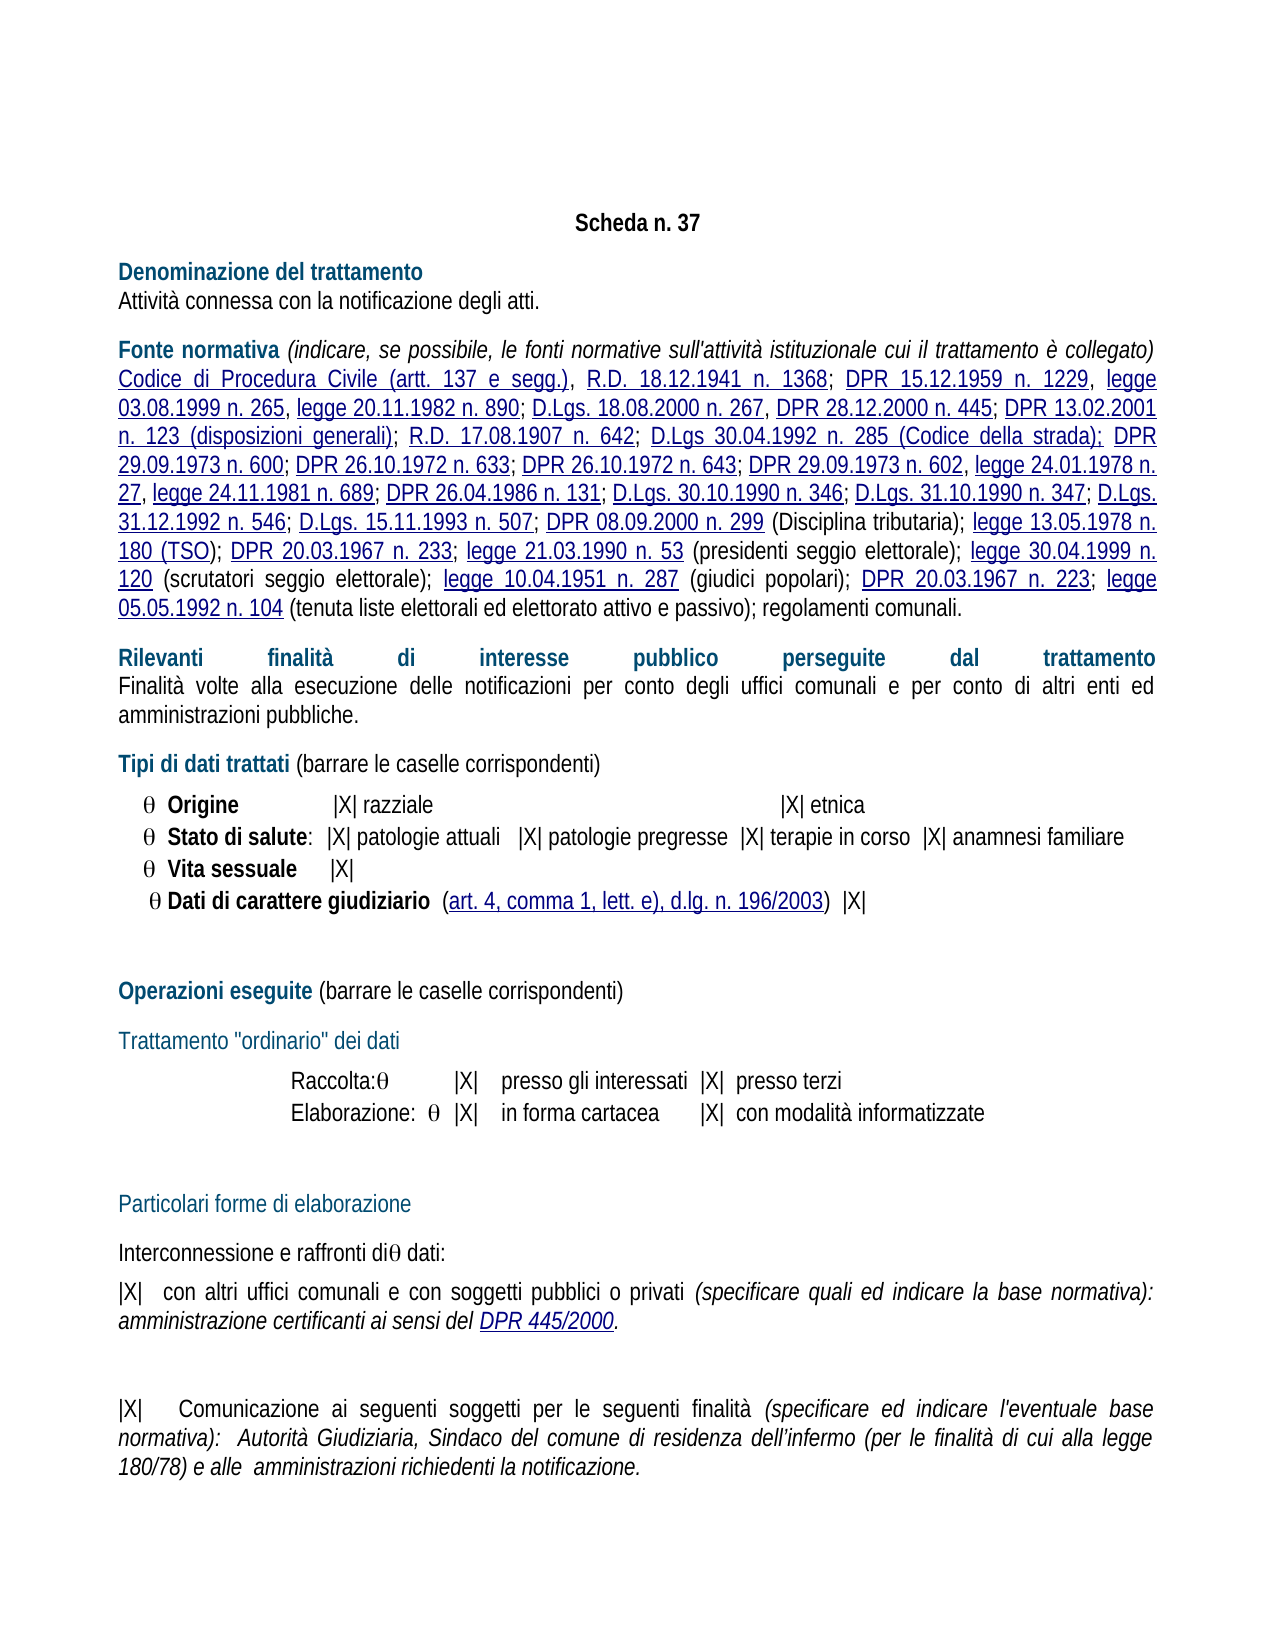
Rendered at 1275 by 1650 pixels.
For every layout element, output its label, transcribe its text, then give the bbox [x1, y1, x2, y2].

text |X| con altri uffici comunali e con soggetti pubblici o privati (specificare quali ed indicare la base normativa): amministrazione certificanti ai sensi del DPR 445/2000. [118, 1277, 1157, 1334]
text Operazioni eseguite (barrare le caselle corrispondenti) [118, 976, 1157, 1005]
text Denominazione del trattamento Attività connessa con la notificazione degli atti. [118, 257, 1157, 314]
table_cell [1129, 884, 1134, 916]
table_cell |X| patologie pregresse [511, 820, 733, 852]
text Particolari forme di elaborazione [118, 1188, 1157, 1217]
table_header |X| etnica [779, 788, 912, 820]
table_cell [1129, 820, 1134, 852]
table_cell |X| con modalità informatizzate [693, 1097, 992, 1129]
table_header |X| razziale [326, 788, 778, 820]
table_cell [622, 852, 845, 884]
text Scheda n. 37 [118, 208, 1157, 236]
text Tipi di dati trattati (barrare le caselle corrispondenti) [118, 749, 1157, 778]
table_cell  Stato di salute: [141, 820, 319, 852]
table_header  Origine [141, 788, 326, 820]
table_header |X| presso terzi [693, 1065, 992, 1097]
table_cell |X| in forma cartacea [447, 1097, 693, 1129]
table_header [1129, 788, 1134, 820]
text Trattamento "ordinario" dei dati [118, 1026, 1157, 1054]
table_cell Elaborazione:  [283, 1097, 447, 1129]
text |X| Comunicazione ai seguenti soggetti per le seguenti finalità (specificare ed indicare l'eventuale base normativa): Autorità Giudiziaria, Sindaco del comune di residenza dell’infermo (per le finalità di cui alla legge 180/78) e alle amministrazioni richiedenti la notificazione. [118, 1394, 1157, 1480]
table_cell |X| patologie attuali [319, 820, 511, 852]
table_cell [845, 852, 1022, 884]
table_cell |X| [323, 852, 622, 884]
text Rilevanti finalità di interesse pubblico perseguite dal trattamento Finalità volte alla esecuzione delle notificazioni per conto degli uffici comunali e per conto di altri enti ed amministrazioni pubbliche. [118, 642, 1157, 728]
table_header |X| presso gli interessati [447, 1065, 693, 1097]
table_header [1022, 788, 1129, 820]
table_cell |X| terapie in corso [733, 820, 915, 852]
table_header Raccolta: [283, 1065, 447, 1097]
table_cell |X| anamnesi familiare [915, 820, 1129, 852]
table_cell  Vita sessuale [141, 852, 322, 884]
table_cell  Dati di carattere giudiziario (art. 4, comma 1, lett. e), d.lg. n. 196/2003) |X| [141, 884, 1129, 916]
text Interconnessione e raffronti di dati: [118, 1238, 1157, 1267]
table_cell [1022, 852, 1134, 884]
text Fonte normativa (indicare, se possibile, le fonti normative sull'attività istituzionale cui il trattamento è collegato) Codice di Procedura Civile (artt. 137 e segg.), R.D. 18.12.1941 n. 1368; DPR 15.12.1959 n. 1229, legge 03.08.1999 n. 265, legge 20.11.1982 n. 890; D.Lgs. 18.08.2000 n. 267, DPR 28.12.2000 n. 445; DPR 13.02.2001 n. 123 (disposizioni generali); R.D. 17.08.1907 n. 642; D.Lgs 30.04.1992 n. 285 (Codice della strada); DPR 29.09.1973 n. 600; DPR 26.10.1972 n. 633; DPR 26.10.1972 n. 643; DPR 29.09.1973 n. 602, legge 24.01.1978 n. 27, legge 24.11.1981 n. 689; DPR 26.04.1986 n. 131; D.Lgs. 30.10.1990 n. 346; D.Lgs. 31.10.1990 n. 347; D.Lgs. 31.12.1992 n. 546; D.Lgs. 15.11.1993 n. 507; DPR 08.09.2000 n. 299 (Disciplina tributaria); legge 13.05.1978 n. 180 (TSO); DPR 20.03.1967 n. 233; legge 21.03.1990 n. 53 (presidenti seggio elettorale); legge 30.04.1999 n. 120 (scrutatori seggio elettorale); legge 10.04.1951 n. 287 (giudici popolari); DPR 20.03.1967 n. 223; legge 05.05.1992 n. 104 (tenuta liste elettorali ed elettorato attivo e passivo); regolamenti comunali. [118, 335, 1157, 622]
table_header [915, 788, 1022, 820]
